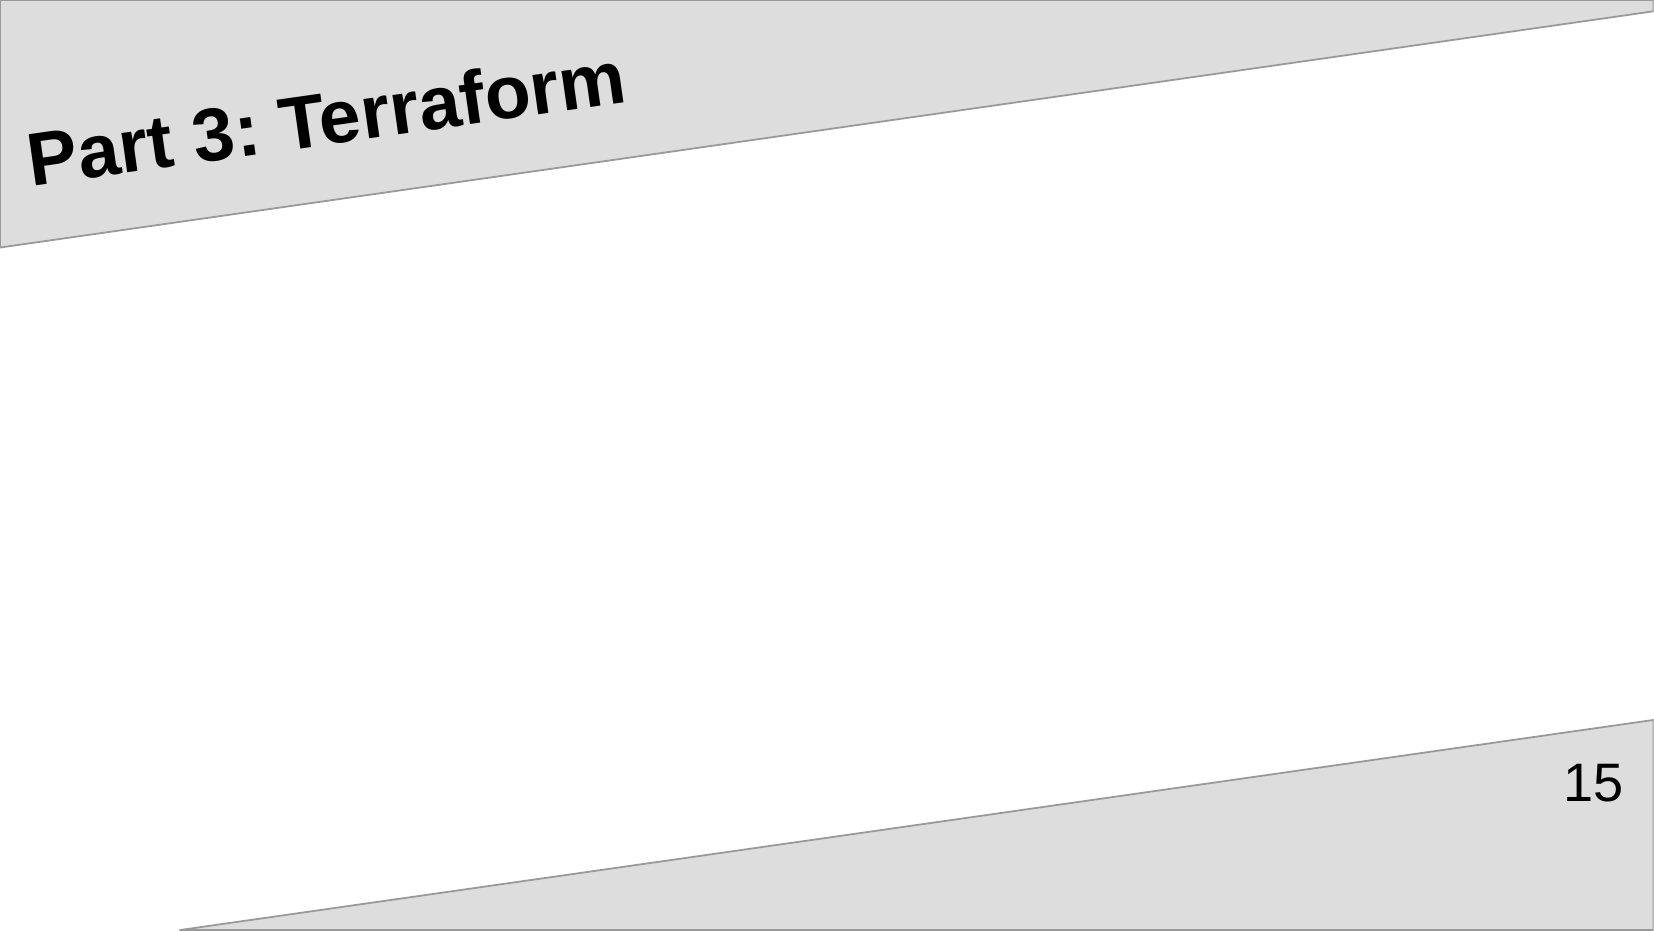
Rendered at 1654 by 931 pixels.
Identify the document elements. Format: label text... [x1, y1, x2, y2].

title Part 3: Terraform [16, 0, 1501, 239]
